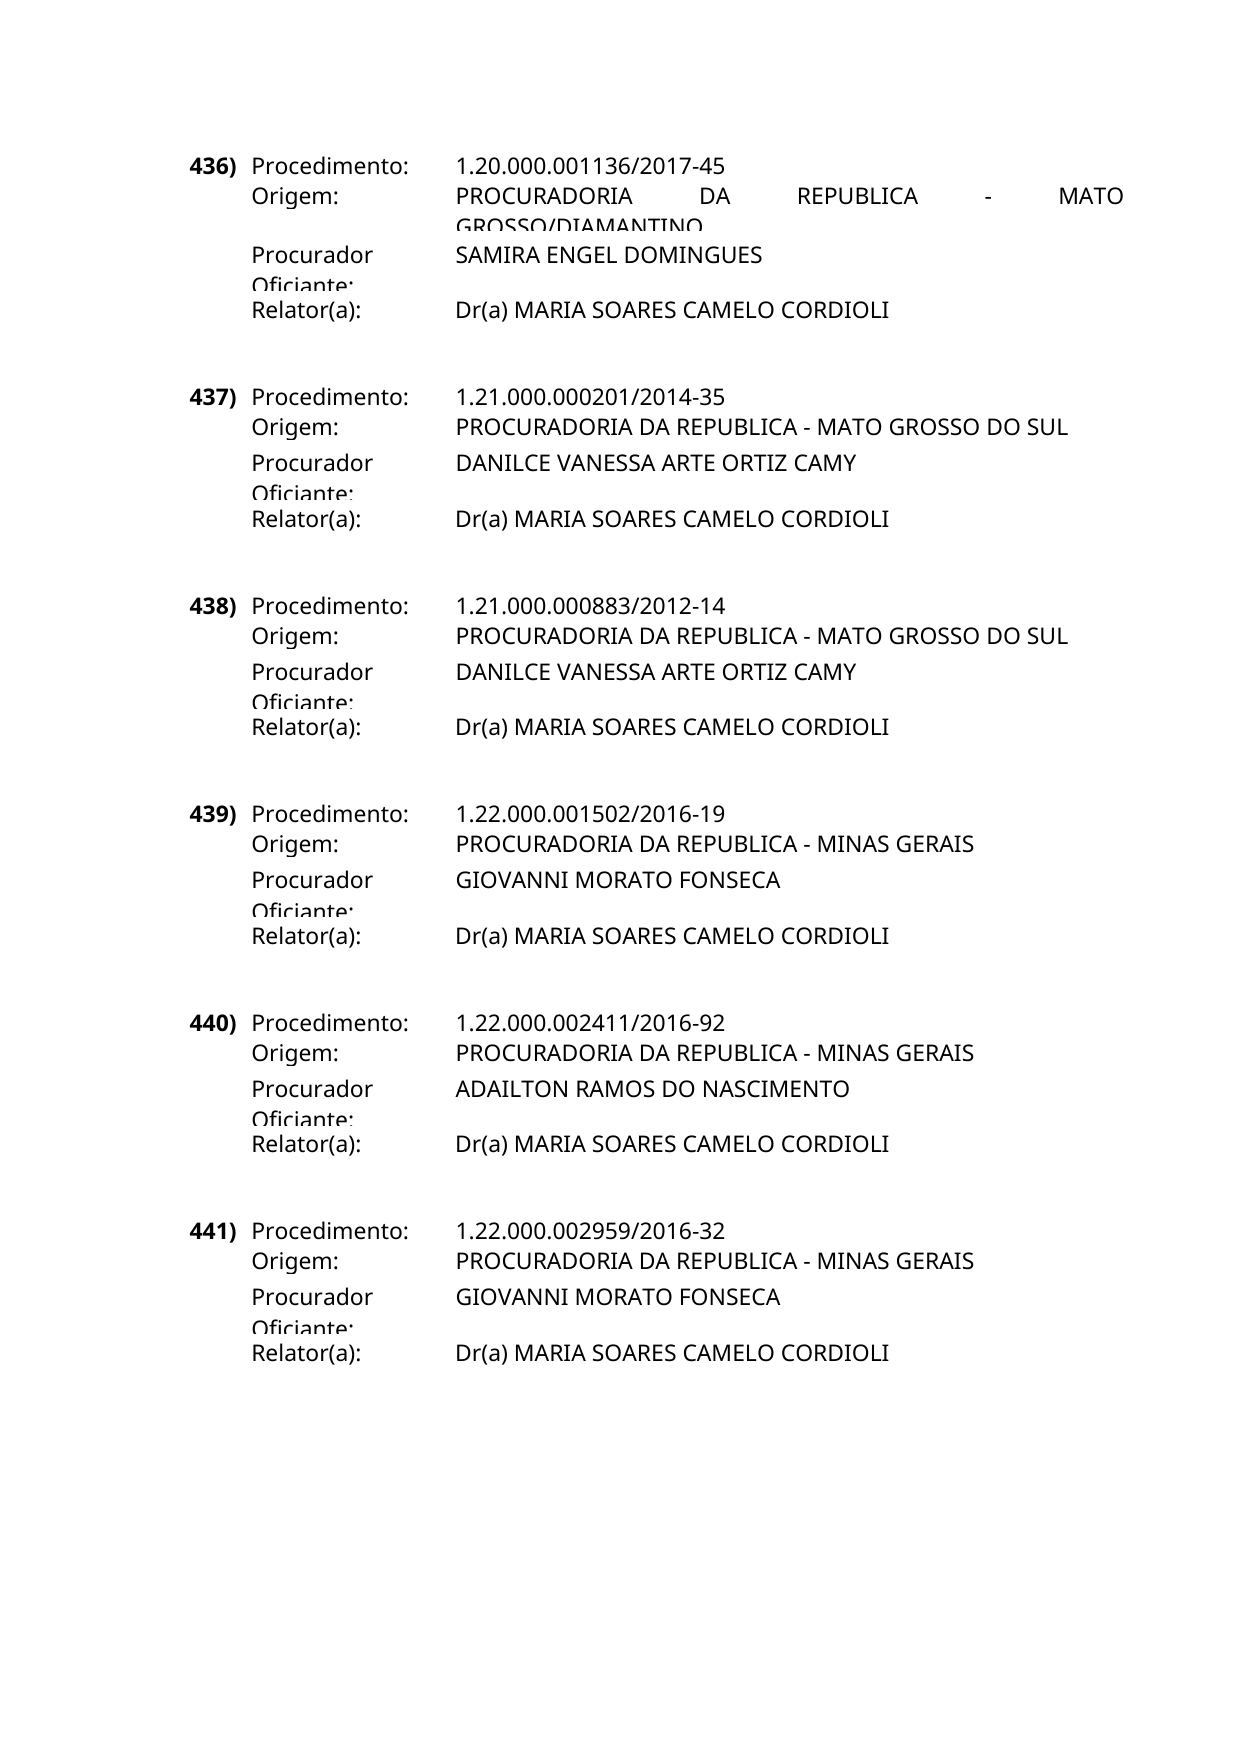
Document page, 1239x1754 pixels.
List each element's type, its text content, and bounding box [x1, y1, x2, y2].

table_cell [1125, 1128, 1239, 1158]
table_header Relator(a): [251, 503, 455, 531]
table_cell [251, 741, 455, 798]
table_header [251, 0, 455, 150]
table_cell [0, 150, 189, 178]
table_cell [1125, 920, 1239, 950]
table_header Dr(a) MARIA SOARES CAMELO CORDIOLI [455, 920, 1122, 948]
table_cell Procurador Oficiante: [251, 864, 455, 917]
table_cell GIOVANNI MORATO FONSECA [455, 1281, 1124, 1332]
table_cell [1125, 440, 1239, 447]
table_cell ADAILTON RAMOS DO NASCIMENTO [455, 1073, 1124, 1124]
table_cell [189, 180, 251, 208]
table_cell [0, 1128, 189, 1158]
table_cell [0, 950, 189, 1007]
table_cell Procurador Oficiante: [251, 1281, 455, 1334]
table_header Dr(a) MARIA SOARES CAMELO CORDIOLI [455, 503, 1122, 531]
table_cell [189, 239, 251, 289]
table_cell [1125, 648, 1239, 656]
table_cell [0, 180, 189, 208]
table_cell PROCURADORIA DA REPUBLICA - MINAS GERAIS [455, 828, 1124, 857]
table_cell [0, 1065, 189, 1073]
table_cell [1125, 180, 1239, 208]
table_cell [1125, 533, 1239, 589]
table_cell Origem: [251, 411, 455, 439]
table_header Dr(a) MARIA SOARES CAMELO CORDIOLI [455, 294, 1122, 323]
table_cell [1125, 1215, 1239, 1244]
table_cell [1125, 381, 1239, 409]
table_cell [455, 440, 1124, 447]
table_cell PROCURADORIA DA REPUBLICA - MINAS GERAIS [455, 1037, 1124, 1065]
table_cell [0, 1274, 189, 1281]
table_cell 439) [189, 798, 251, 827]
table_cell [1125, 1037, 1239, 1065]
table_cell Procedimento: [251, 590, 455, 618]
table_cell [189, 447, 251, 498]
table_header Relator(a): [251, 294, 455, 323]
table_header Relator(a): [251, 711, 455, 740]
table_cell [0, 1073, 189, 1124]
table_cell [1125, 857, 1239, 864]
table_cell [251, 209, 455, 231]
table_cell [0, 1337, 189, 1367]
table_cell Procedimento: [251, 798, 455, 827]
table_cell [0, 1037, 189, 1065]
table_cell [1125, 294, 1239, 324]
table_cell Procurador Oficiante: [251, 1073, 455, 1125]
table_cell [189, 1073, 251, 1124]
table_cell GIOVANNI MORATO FONSECA [455, 864, 1124, 915]
table_cell [189, 920, 251, 950]
table_cell [0, 440, 189, 447]
table_cell [251, 1274, 455, 1281]
table_cell [189, 324, 251, 381]
table_header Relator(a): [251, 1128, 455, 1157]
table_cell [0, 1007, 189, 1035]
table_cell [0, 741, 189, 798]
table_cell [189, 294, 251, 324]
table_cell 1.22.000.002411/2016-92 [455, 1007, 1124, 1035]
table_cell [251, 1158, 455, 1215]
table_cell [189, 741, 251, 798]
table_cell [0, 1281, 189, 1332]
table_cell [0, 533, 189, 589]
table_cell 1.22.000.001502/2016-19 [455, 798, 1124, 827]
table_cell [0, 1158, 189, 1215]
table_cell SAMIRA ENGEL DOMINGUES [455, 239, 1124, 289]
table_cell [189, 411, 251, 439]
table_header [189, 0, 251, 150]
table_header Dr(a) MARIA SOARES CAMELO CORDIOLI [455, 1128, 1122, 1157]
table_cell [0, 1215, 189, 1244]
table_cell [0, 294, 189, 324]
table_cell [189, 209, 251, 231]
table_cell [1125, 828, 1239, 857]
table_cell Origem: [251, 620, 455, 648]
table_cell DANILCE VANESSA ARTE ORTIZ CAMY [455, 447, 1124, 498]
table_cell [251, 533, 455, 589]
table_cell [1125, 620, 1239, 648]
table_cell [455, 1158, 1124, 1215]
table_header Dr(a) MARIA SOARES CAMELO CORDIOLI [455, 1337, 1122, 1365]
table_cell PROCURADORIA DA REPUBLICA - MATO GROSSO/DIAMANTINO [455, 180, 1124, 231]
table_cell 1.21.000.000201/2014-35 [455, 381, 1124, 409]
table_cell [0, 920, 189, 950]
table_cell 441) [189, 1215, 251, 1244]
table_cell [189, 1274, 251, 1281]
table_cell 1.22.000.002959/2016-32 [455, 1215, 1124, 1244]
table_cell [0, 620, 189, 648]
table_cell [0, 231, 189, 238]
table_header [0, 0, 189, 150]
table_cell 436) [189, 150, 251, 178]
table_cell [189, 828, 251, 857]
table_cell [1125, 447, 1239, 498]
table_cell [189, 656, 251, 707]
table_cell Origem: [251, 180, 455, 208]
table_cell [189, 533, 251, 589]
table_cell [189, 857, 251, 864]
table_cell [189, 1245, 251, 1274]
table_cell [0, 1245, 189, 1274]
table_cell [0, 648, 189, 656]
table_cell [1125, 1245, 1239, 1274]
table_cell [0, 711, 189, 741]
table_cell [1125, 231, 1239, 238]
table_cell [1125, 741, 1239, 798]
table_cell [455, 1065, 1124, 1073]
table_cell [1125, 1281, 1239, 1332]
table_cell [1125, 1073, 1239, 1124]
table_cell Origem: [251, 828, 455, 857]
table_header Dr(a) MARIA SOARES CAMELO CORDIOLI [455, 711, 1122, 740]
table_cell [189, 1158, 251, 1215]
table_cell [0, 828, 189, 857]
table_cell [1125, 411, 1239, 439]
table_cell [251, 648, 455, 656]
table_cell [189, 648, 251, 656]
table_cell Procurador Oficiante: [251, 656, 455, 708]
table_cell PROCURADORIA DA REPUBLICA - MATO GROSSO DO SUL [455, 411, 1124, 439]
table_cell [251, 440, 455, 447]
table_cell [189, 1281, 251, 1332]
table_cell [1125, 711, 1239, 741]
table_cell [1125, 950, 1239, 1007]
table_cell Origem: [251, 1245, 455, 1274]
table_cell DANILCE VANESSA ARTE ORTIZ CAMY [455, 656, 1124, 707]
table_header Relator(a): [251, 1337, 455, 1365]
table_cell [1125, 324, 1239, 381]
table_cell 440) [189, 1007, 251, 1035]
table_cell [189, 1065, 251, 1073]
table_cell [189, 1128, 251, 1158]
table_cell [0, 798, 189, 827]
table_cell 1.21.000.000883/2012-14 [455, 590, 1124, 618]
table_cell [1125, 1274, 1239, 1281]
table_cell [1125, 239, 1239, 289]
table_cell [1125, 150, 1239, 178]
table_cell Procedimento: [251, 150, 455, 178]
table_header [455, 0, 1124, 150]
table_cell Procedimento: [251, 1007, 455, 1035]
table_cell [1125, 864, 1239, 915]
table_cell Procurador Oficiante: [251, 447, 455, 499]
table_cell Procedimento: [251, 381, 455, 409]
table_cell PROCURADORIA DA REPUBLICA - MATO GROSSO DO SUL [455, 620, 1124, 648]
table_cell [189, 1037, 251, 1065]
table_cell [0, 239, 189, 289]
table_cell 437) [189, 381, 251, 409]
table_cell 438) [189, 590, 251, 618]
table_cell [189, 864, 251, 915]
table_cell [251, 950, 455, 1007]
table_cell [0, 447, 189, 498]
table_cell [189, 711, 251, 741]
table_cell [0, 209, 189, 231]
table_cell [1125, 1007, 1239, 1035]
table_cell [0, 381, 189, 409]
table_cell [189, 231, 251, 238]
table_cell [0, 411, 189, 439]
table_cell [0, 590, 189, 618]
table_cell [455, 857, 1124, 864]
table_cell [1125, 656, 1239, 707]
table_cell [1125, 503, 1239, 533]
table_cell [1125, 1065, 1239, 1073]
table_cell [0, 503, 189, 533]
table_cell Procedimento: [251, 1215, 455, 1244]
table_cell [189, 503, 251, 533]
table_cell PROCURADORIA DA REPUBLICA - MINAS GERAIS [455, 1245, 1124, 1274]
table_cell [455, 231, 1124, 238]
table_cell [1125, 798, 1239, 827]
table_cell [0, 857, 189, 864]
table_cell [1125, 1337, 1239, 1367]
table_cell [455, 324, 1124, 381]
table_cell [189, 1337, 251, 1367]
table_cell [251, 1065, 455, 1073]
table_cell Origem: [251, 1037, 455, 1065]
table_cell [251, 857, 455, 864]
table_cell [455, 1274, 1124, 1281]
table_cell [1125, 209, 1239, 231]
table_cell [455, 950, 1124, 1007]
table_cell [0, 656, 189, 707]
table_cell [251, 324, 455, 381]
table_cell [189, 440, 251, 447]
table_cell [189, 620, 251, 648]
table_header [1125, 0, 1239, 150]
table_cell [1125, 1158, 1239, 1215]
table_cell [455, 648, 1124, 656]
table_cell [189, 950, 251, 1007]
table_header Relator(a): [251, 920, 455, 948]
table_cell Procurador Oficiante: [251, 239, 455, 291]
table_cell [455, 533, 1124, 589]
table_cell 1.20.000.001136/2017-45 [455, 150, 1124, 178]
table_cell [1125, 590, 1239, 618]
table_cell [0, 864, 189, 915]
table_cell [455, 741, 1124, 798]
table_cell [251, 231, 455, 238]
table_cell [0, 324, 189, 381]
